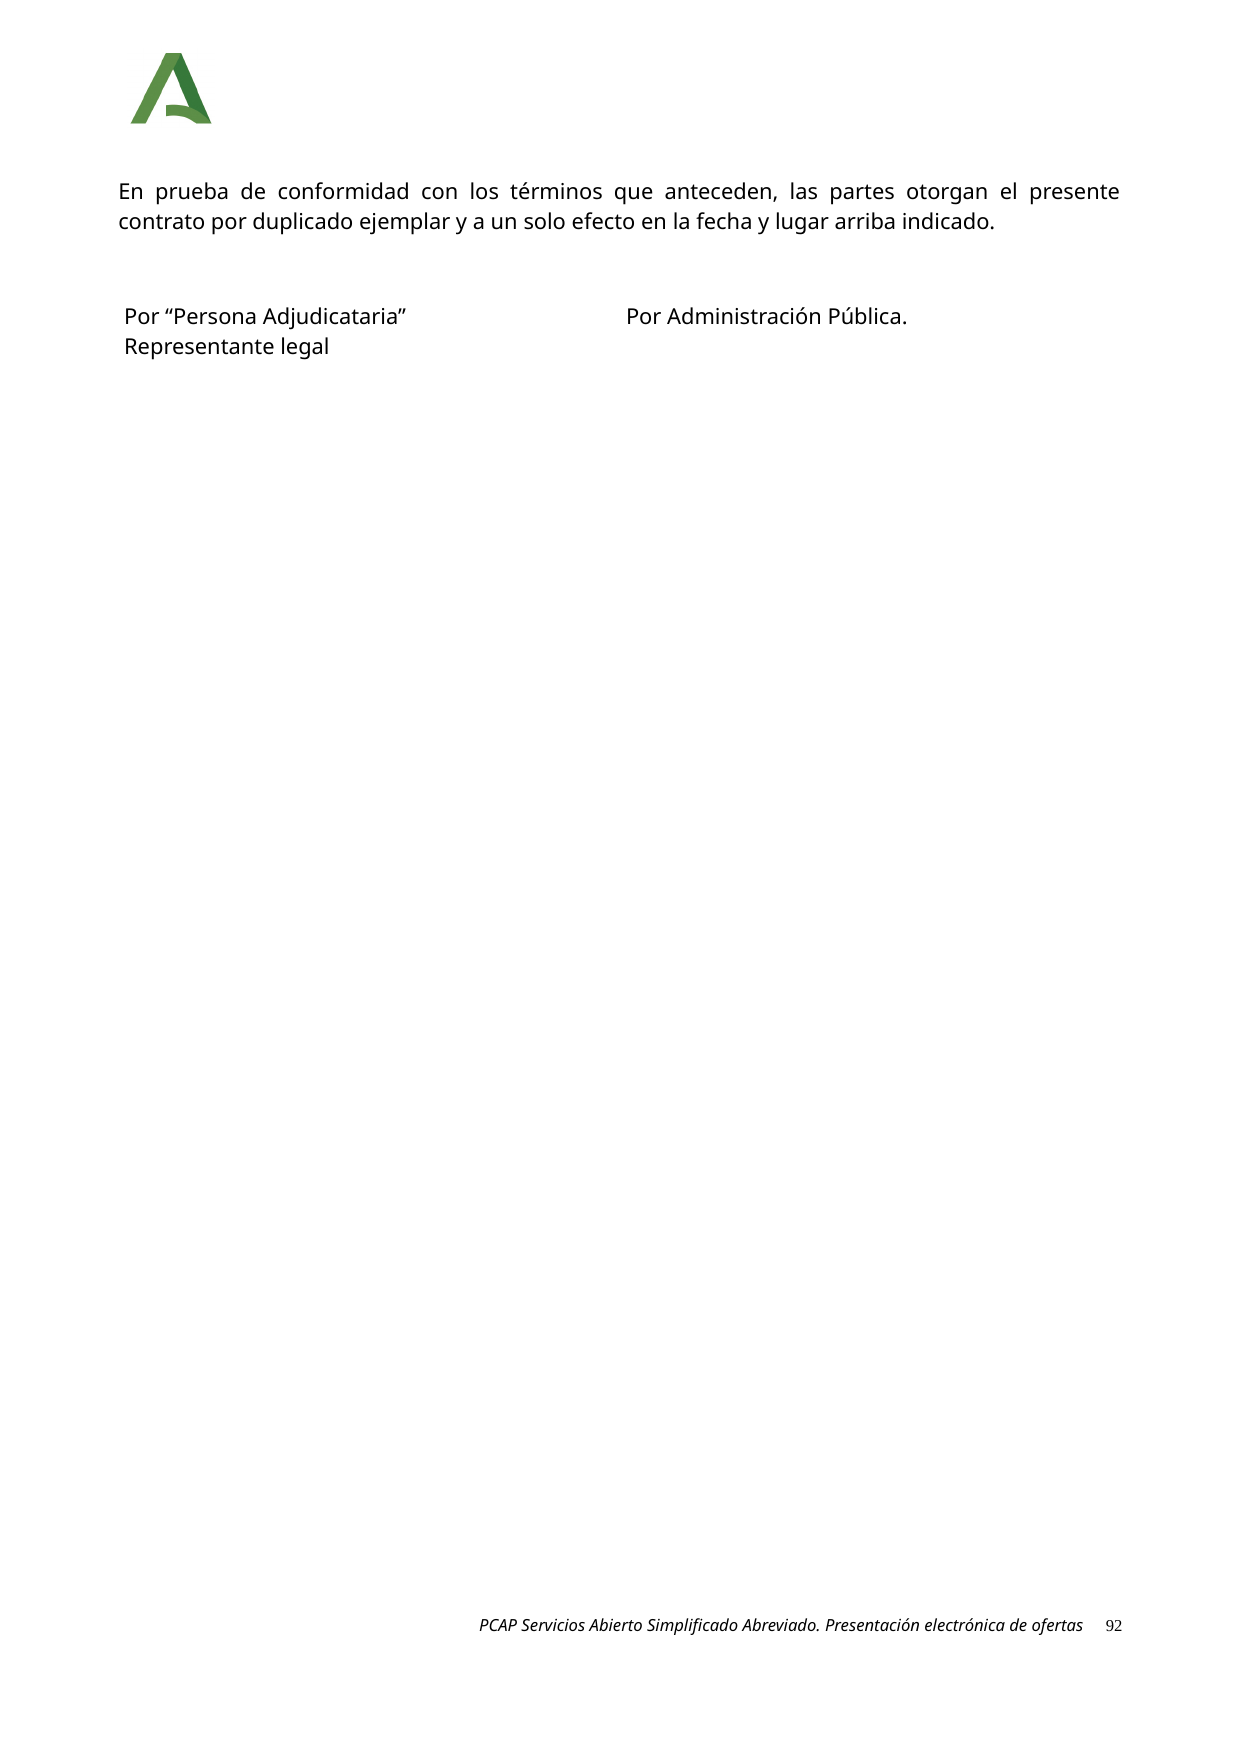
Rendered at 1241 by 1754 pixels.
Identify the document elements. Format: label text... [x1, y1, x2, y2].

text En prueba de conformidad con los términos que anteceden, las partes otorgan el presente contrato por duplicado ejemplar y a un solo efecto en la fecha y lugar arriba indicado. [118, 176, 1122, 236]
table_header Por Administración Pública. [620, 296, 1122, 367]
picture [127, 48, 216, 128]
table_header Por “Persona Adjudicataria” Representante legal [118, 296, 620, 367]
